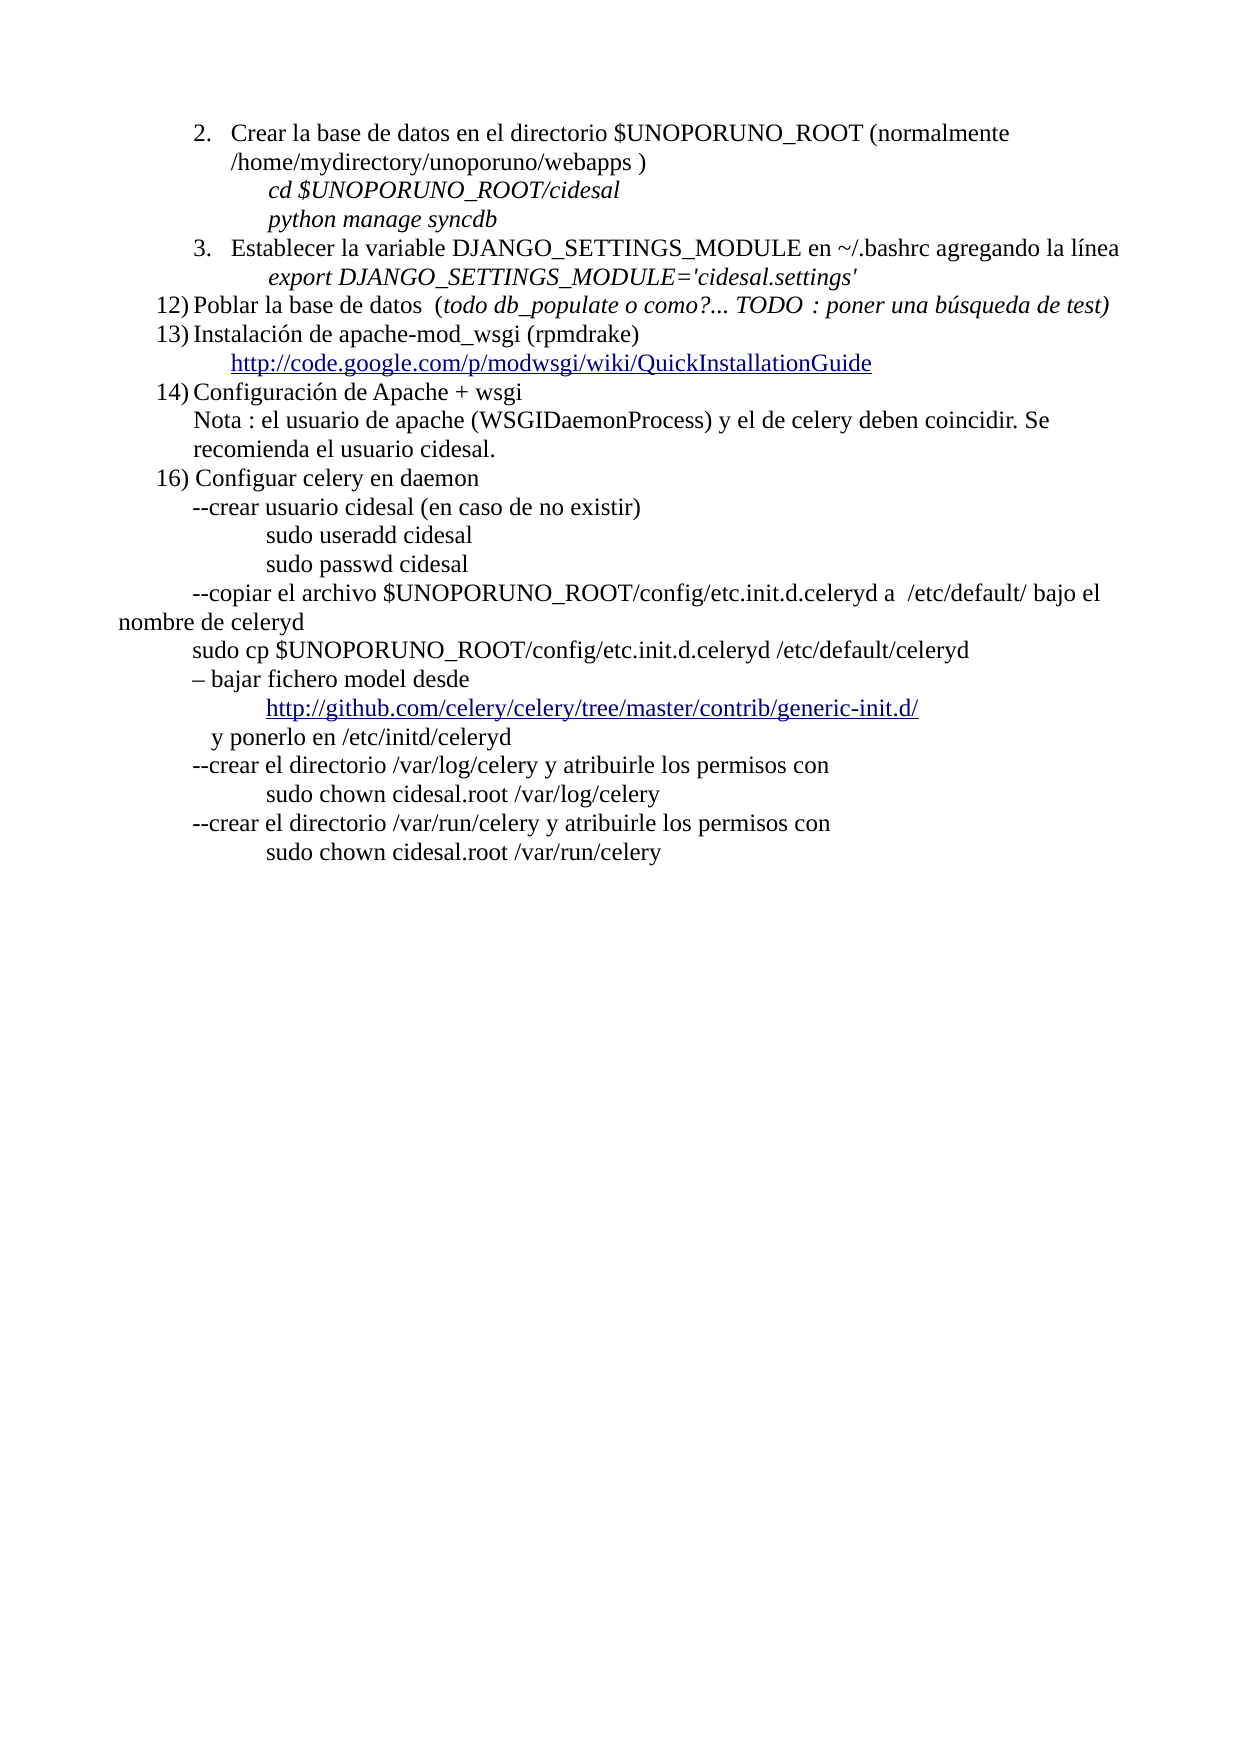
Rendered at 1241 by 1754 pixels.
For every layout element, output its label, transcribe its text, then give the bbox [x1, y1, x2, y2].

text sudo passwd cidesal [118, 549, 1122, 578]
list Instalación de apache-mod_wsgi (rpmdrake) [156, 319, 1122, 348]
list Crear la base de datos en el directorio $UNOPORUNO_ROOT (normalmente /home/mydirectory/unoporuno/webapps ) [193, 118, 1122, 176]
text sudo cp $UNOPORUNO_ROOT/config/etc.init.d.celeryd /etc/default/celeryd [118, 636, 1122, 664]
text --copiar el archivo $UNOPORUNO_ROOT/config/etc.init.d.celeryd a /etc/default/ bajo el nombre de celeryd [118, 578, 1122, 636]
list Establecer la variable DJANGO_SETTINGS_MODULE en ~/.bashrc agregando la línea [193, 233, 1122, 262]
list export DJANGO_SETTINGS_MODULE='cidesal.settings' [231, 262, 1122, 291]
text sudo chown cidesal.root /var/run/celery [118, 837, 1122, 866]
text y ponerlo en /etc/initd/celeryd [118, 722, 1122, 751]
list Nota : el usuario de apache (WSGIDaemonProcess) y el de celery deben coincidir. Se recomienda el usuario cidesal. [156, 406, 1122, 463]
list Poblar la base de datos (todo db_populate o como?... TODO : poner una búsqueda de test) [156, 291, 1122, 319]
list python manage syncdb [231, 204, 1122, 233]
list Configuración de Apache + wsgi [156, 377, 1122, 406]
text sudo chown cidesal.root /var/log/celery [118, 779, 1122, 808]
text 16) Configuar celery en daemon [118, 463, 1122, 492]
text --crear el directorio /var/log/celery y atribuirle los permisos con [118, 751, 1122, 779]
text --crear usuario cidesal (en caso de no existir) [118, 492, 1122, 521]
text --crear el directorio /var/run/celery y atribuirle los permisos con [118, 808, 1122, 837]
list http://code.google.com/p/modwsgi/wiki/QuickInstallationGuide [193, 348, 1122, 377]
list cd $UNOPORUNO_ROOT/cidesal [231, 176, 1122, 204]
text – bajar fichero model desde [118, 664, 1122, 693]
text http://github.com/celery/celery/tree/master/contrib/generic-init.d/ [118, 693, 1122, 722]
text sudo useradd cidesal [118, 521, 1122, 549]
